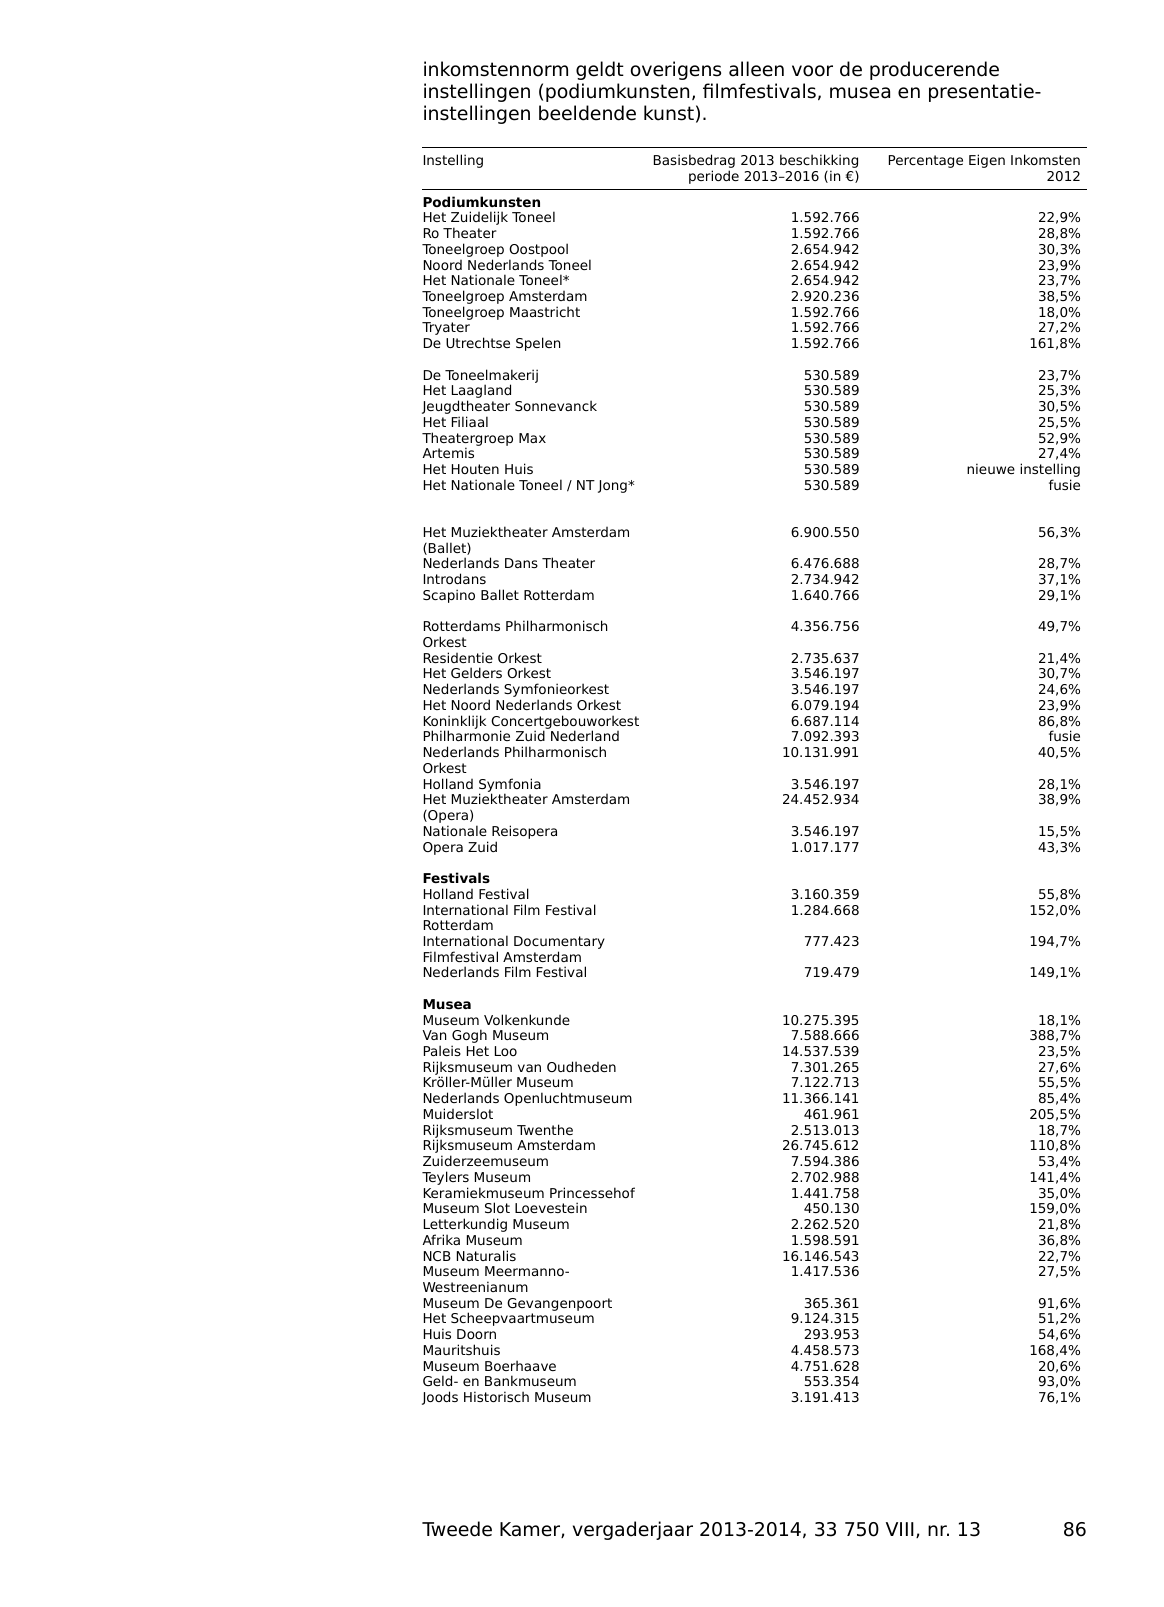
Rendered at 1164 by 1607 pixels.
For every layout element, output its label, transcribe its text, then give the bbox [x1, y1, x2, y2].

table_cell Scapino Ballet Rotterdam [422, 588, 644, 603]
table_cell 26.745.612 [644, 1138, 865, 1154]
table_cell 10.131.991 [644, 745, 865, 776]
table_cell 52,9% [865, 430, 1087, 446]
table_cell International Film Festival Rotterdam [422, 902, 644, 934]
table_cell Museum Volkenkunde [422, 1013, 644, 1028]
table_cell 530.589 [644, 383, 865, 399]
table_cell De Utrechtse Spelen [422, 336, 644, 352]
table_cell 4.458.573 [644, 1343, 865, 1358]
table_cell 28,7% [865, 556, 1087, 572]
table_cell 1.592.766 [644, 336, 865, 352]
table_cell 450.130 [644, 1201, 865, 1217]
table_cell Het Zuidelijk Toneel [422, 210, 644, 226]
table_cell [644, 190, 865, 210]
table_cell 4.356.756 [644, 619, 865, 651]
table_cell 1.592.766 [644, 305, 865, 320]
table_cell Het Muziektheater Amsterdam (Opera) [422, 792, 644, 824]
table_cell 25,5% [865, 415, 1087, 430]
table_cell [865, 997, 1087, 1012]
table_header Percentage Eigen Inkomsten 2012 [865, 148, 1087, 189]
table_cell Residentie Orkest [422, 651, 644, 666]
table_cell [644, 855, 865, 871]
table_cell 3.546.197 [644, 682, 865, 698]
table_cell Festivals [422, 871, 644, 887]
table_cell Geld- en Bankmuseum [422, 1374, 644, 1390]
table_cell Koninklijk Concertgebouworkest [422, 714, 644, 729]
table_cell 38,5% [865, 289, 1087, 304]
table_cell Ro Theater [422, 226, 644, 242]
table_cell 461.961 [644, 1107, 865, 1122]
table_cell 293.953 [644, 1327, 865, 1343]
table_cell De Toneelmakerij [422, 368, 644, 383]
table_header Instelling [422, 148, 644, 189]
table_cell 35,0% [865, 1185, 1087, 1201]
table_cell Toneelgroep Maastricht [422, 305, 644, 320]
table_cell [422, 855, 644, 871]
table_cell Museum Meermanno-Westreenianum [422, 1264, 644, 1296]
table_cell 28,1% [865, 776, 1087, 792]
table_cell fusie [865, 478, 1087, 493]
table_cell Nederlands Film Festival [422, 965, 644, 981]
table_cell 51,2% [865, 1311, 1087, 1327]
table_cell [644, 604, 865, 619]
table_cell 2.735.637 [644, 651, 865, 666]
table_cell [865, 493, 1087, 509]
table_cell Rijksmuseum Twenthe [422, 1123, 644, 1138]
table_cell 3.191.413 [644, 1390, 865, 1406]
table_cell 530.589 [644, 430, 865, 446]
table_cell 30,7% [865, 666, 1087, 682]
table_cell Het Noord Nederlands Orkest [422, 698, 644, 713]
table_cell Het Scheepvaartmuseum [422, 1311, 644, 1327]
table_cell 1.417.536 [644, 1264, 865, 1296]
table_cell 53,4% [865, 1154, 1087, 1170]
table_cell Holland Symfonia [422, 776, 644, 792]
table_cell 3.160.359 [644, 887, 865, 902]
table_cell 11.366.141 [644, 1091, 865, 1107]
table_cell 38,9% [865, 792, 1087, 824]
table_cell Toneelgroep Amsterdam [422, 289, 644, 304]
table_cell fusie [865, 729, 1087, 745]
table_cell 7.594.386 [644, 1154, 865, 1170]
table_cell Keramiekmuseum Princessehof [422, 1185, 644, 1201]
table_cell 7.588.666 [644, 1028, 865, 1044]
table_cell 530.589 [644, 399, 865, 415]
table_cell [644, 871, 865, 887]
table_cell 27,6% [865, 1060, 1087, 1075]
table_cell Het Nationale Toneel / NT Jong* [422, 478, 644, 493]
table_cell Rijksmuseum van Oudheden [422, 1060, 644, 1075]
table_cell Noord Nederlands Toneel [422, 258, 644, 273]
table_cell Holland Festival [422, 887, 644, 902]
table_cell 14.537.539 [644, 1044, 865, 1059]
table_cell [865, 604, 1087, 619]
table_cell 15,5% [865, 824, 1087, 839]
table_cell Letterkundig Museum [422, 1217, 644, 1233]
table_cell International Documentary Filmfestival Amsterdam [422, 934, 644, 965]
table_cell 23,7% [865, 368, 1087, 383]
table_cell 1.598.591 [644, 1233, 865, 1248]
table_cell 29,1% [865, 588, 1087, 603]
table_cell 168,4% [865, 1343, 1087, 1358]
table_cell Nederlands Dans Theater [422, 556, 644, 572]
table_cell 54,6% [865, 1327, 1087, 1343]
table_cell Podiumkunsten [422, 190, 644, 210]
table_cell Museum De Gevangenpoort [422, 1296, 644, 1311]
table_cell 10.275.395 [644, 1013, 865, 1028]
table_cell 9.124.315 [644, 1311, 865, 1327]
table_cell 2.920.236 [644, 289, 865, 304]
table_cell Jeugdtheater Sonnevanck [422, 399, 644, 415]
table_cell [644, 509, 865, 525]
table_cell Philharmonie Zuid Nederland [422, 729, 644, 745]
table_cell 27,5% [865, 1264, 1087, 1296]
table_cell Toneelgroep Oostpool [422, 242, 644, 257]
table_cell 23,5% [865, 1044, 1087, 1059]
table_cell Het Houten Huis [422, 462, 644, 478]
table_cell 6.687.114 [644, 714, 865, 729]
table_cell 1.592.766 [644, 226, 865, 242]
table_cell 55,8% [865, 887, 1087, 902]
table_cell Het Gelders Orkest [422, 666, 644, 682]
table_cell [422, 352, 644, 367]
table_cell 23,9% [865, 698, 1087, 713]
table_cell 18,0% [865, 305, 1087, 320]
table_cell Rijksmuseum Amsterdam [422, 1138, 644, 1154]
table_cell Nederlands Symfonieorkest [422, 682, 644, 698]
table_cell 3.546.197 [644, 666, 865, 682]
table_cell 27,4% [865, 446, 1087, 462]
table_cell 1.441.758 [644, 1185, 865, 1201]
table_cell [644, 352, 865, 367]
table_cell 530.589 [644, 368, 865, 383]
table_cell 6.079.194 [644, 698, 865, 713]
table_cell 93,0% [865, 1374, 1087, 1390]
table_cell 2.702.988 [644, 1170, 865, 1185]
table_cell Afrika Museum [422, 1233, 644, 1248]
table_cell Zuiderzeemuseum [422, 1154, 644, 1170]
table_cell Het Filiaal [422, 415, 644, 430]
table_cell 2.734.942 [644, 572, 865, 588]
table_cell Museum Boerhaave [422, 1359, 644, 1374]
table_cell 20,6% [865, 1359, 1087, 1374]
table_cell 37,1% [865, 572, 1087, 588]
table_cell Het Laagland [422, 383, 644, 399]
table_cell 7.301.265 [644, 1060, 865, 1075]
table_cell 43,3% [865, 839, 1087, 855]
table_cell Mauritshuis [422, 1343, 644, 1358]
table_cell 56,3% [865, 525, 1087, 556]
table_cell [422, 604, 644, 619]
table_cell [865, 352, 1087, 367]
table_cell [644, 493, 865, 509]
table_cell 3.546.197 [644, 824, 865, 839]
table_cell 40,5% [865, 745, 1087, 776]
table_cell 7.122.713 [644, 1075, 865, 1091]
table_cell NCB Naturalis [422, 1248, 644, 1264]
table_cell Muiderslot [422, 1107, 644, 1122]
table_cell 161,8% [865, 336, 1087, 352]
table_cell 159,0% [865, 1201, 1087, 1217]
table_cell 16.146.543 [644, 1248, 865, 1264]
table_cell 2.654.942 [644, 273, 865, 289]
table_cell 30,5% [865, 399, 1087, 415]
table_cell 1.017.177 [644, 839, 865, 855]
table_cell 85,4% [865, 1091, 1087, 1107]
table_cell Musea [422, 997, 644, 1012]
table_cell [865, 509, 1087, 525]
table_cell Van Gogh Museum [422, 1028, 644, 1044]
table_cell [422, 509, 644, 525]
table_cell 22,9% [865, 210, 1087, 226]
table_cell 3.546.197 [644, 776, 865, 792]
table_cell 365.361 [644, 1296, 865, 1311]
table_cell 777.423 [644, 934, 865, 965]
table_cell [644, 981, 865, 997]
table_cell 194,7% [865, 934, 1087, 965]
table_cell 2.262.520 [644, 1217, 865, 1233]
table_cell [422, 493, 644, 509]
table_cell [865, 190, 1087, 210]
table_cell 28,8% [865, 226, 1087, 242]
table_cell 22,7% [865, 1248, 1087, 1264]
table_cell 141,4% [865, 1170, 1087, 1185]
table_cell Theatergroep Max [422, 430, 644, 446]
table_cell [865, 871, 1087, 887]
table_cell 1.592.766 [644, 210, 865, 226]
table_cell 6.476.688 [644, 556, 865, 572]
table_cell 152,0% [865, 902, 1087, 934]
table_cell Nederlands Openluchtmuseum [422, 1091, 644, 1107]
table_cell 1.284.668 [644, 902, 865, 934]
table_cell 36,8% [865, 1233, 1087, 1248]
table_cell Het Muziektheater Amsterdam (Ballet) [422, 525, 644, 556]
table_cell 91,6% [865, 1296, 1087, 1311]
table_cell 205,5% [865, 1107, 1087, 1122]
table_cell [865, 855, 1087, 871]
table_cell 553.354 [644, 1374, 865, 1390]
table_cell 149,1% [865, 965, 1087, 981]
table_cell 27,2% [865, 320, 1087, 336]
table_cell [865, 981, 1087, 997]
table_cell 49,7% [865, 619, 1087, 651]
table_cell 18,7% [865, 1123, 1087, 1138]
table_cell 2.654.942 [644, 258, 865, 273]
table_cell 1.592.766 [644, 320, 865, 336]
table_cell 23,9% [865, 258, 1087, 273]
table_cell 2.654.942 [644, 242, 865, 257]
table_cell Het Nationale Toneel* [422, 273, 644, 289]
table_cell 6.900.550 [644, 525, 865, 556]
table_cell 21,4% [865, 651, 1087, 666]
table_cell 86,8% [865, 714, 1087, 729]
table_cell Teylers Museum [422, 1170, 644, 1185]
table_cell Nationale Reisopera [422, 824, 644, 839]
table_cell 24,6% [865, 682, 1087, 698]
table_cell Kröller-Müller Museum [422, 1075, 644, 1091]
table_cell Artemis [422, 446, 644, 462]
table_cell 530.589 [644, 446, 865, 462]
table_cell 24.452.934 [644, 792, 865, 824]
table_cell 55,5% [865, 1075, 1087, 1091]
table_cell Nederlands Philharmonisch Orkest [422, 745, 644, 776]
table_cell Paleis Het Loo [422, 1044, 644, 1059]
table_cell 30,3% [865, 242, 1087, 257]
table_cell 76,1% [865, 1390, 1087, 1406]
table_cell 530.589 [644, 462, 865, 478]
table_cell 2.513.013 [644, 1123, 865, 1138]
table_cell 23,7% [865, 273, 1087, 289]
table_cell 530.589 [644, 415, 865, 430]
text inkomstennorm geldt overigens alleen voor de producerende instellingen (podiumkunsten, filmfestivals, musea en presentatie-instellingen beeldende kunst). [422, 59, 1087, 125]
table_cell 7.092.393 [644, 729, 865, 745]
table_cell 719.479 [644, 965, 865, 981]
table_cell Huis Doorn [422, 1327, 644, 1343]
table_cell 4.751.628 [644, 1359, 865, 1374]
table_cell Museum Slot Loevestein [422, 1201, 644, 1217]
table_cell Tryater [422, 320, 644, 336]
table_cell 388,7% [865, 1028, 1087, 1044]
table_cell 21,8% [865, 1217, 1087, 1233]
table_cell 110,8% [865, 1138, 1087, 1154]
table_cell [422, 981, 644, 997]
table_cell Opera Zuid [422, 839, 644, 855]
table_cell 18,1% [865, 1013, 1087, 1028]
table_cell Introdans [422, 572, 644, 588]
table_cell Joods Historisch Museum [422, 1390, 644, 1406]
table_cell nieuwe instelling [865, 462, 1087, 478]
table_cell 530.589 [644, 478, 865, 493]
table_header Basisbedrag 2013 beschikking periode 2013–2016 (in €) [644, 148, 865, 189]
table_cell [644, 997, 865, 1012]
table_cell 25,3% [865, 383, 1087, 399]
table_cell 1.640.766 [644, 588, 865, 603]
table_cell Rotterdams Philharmonisch Orkest [422, 619, 644, 651]
